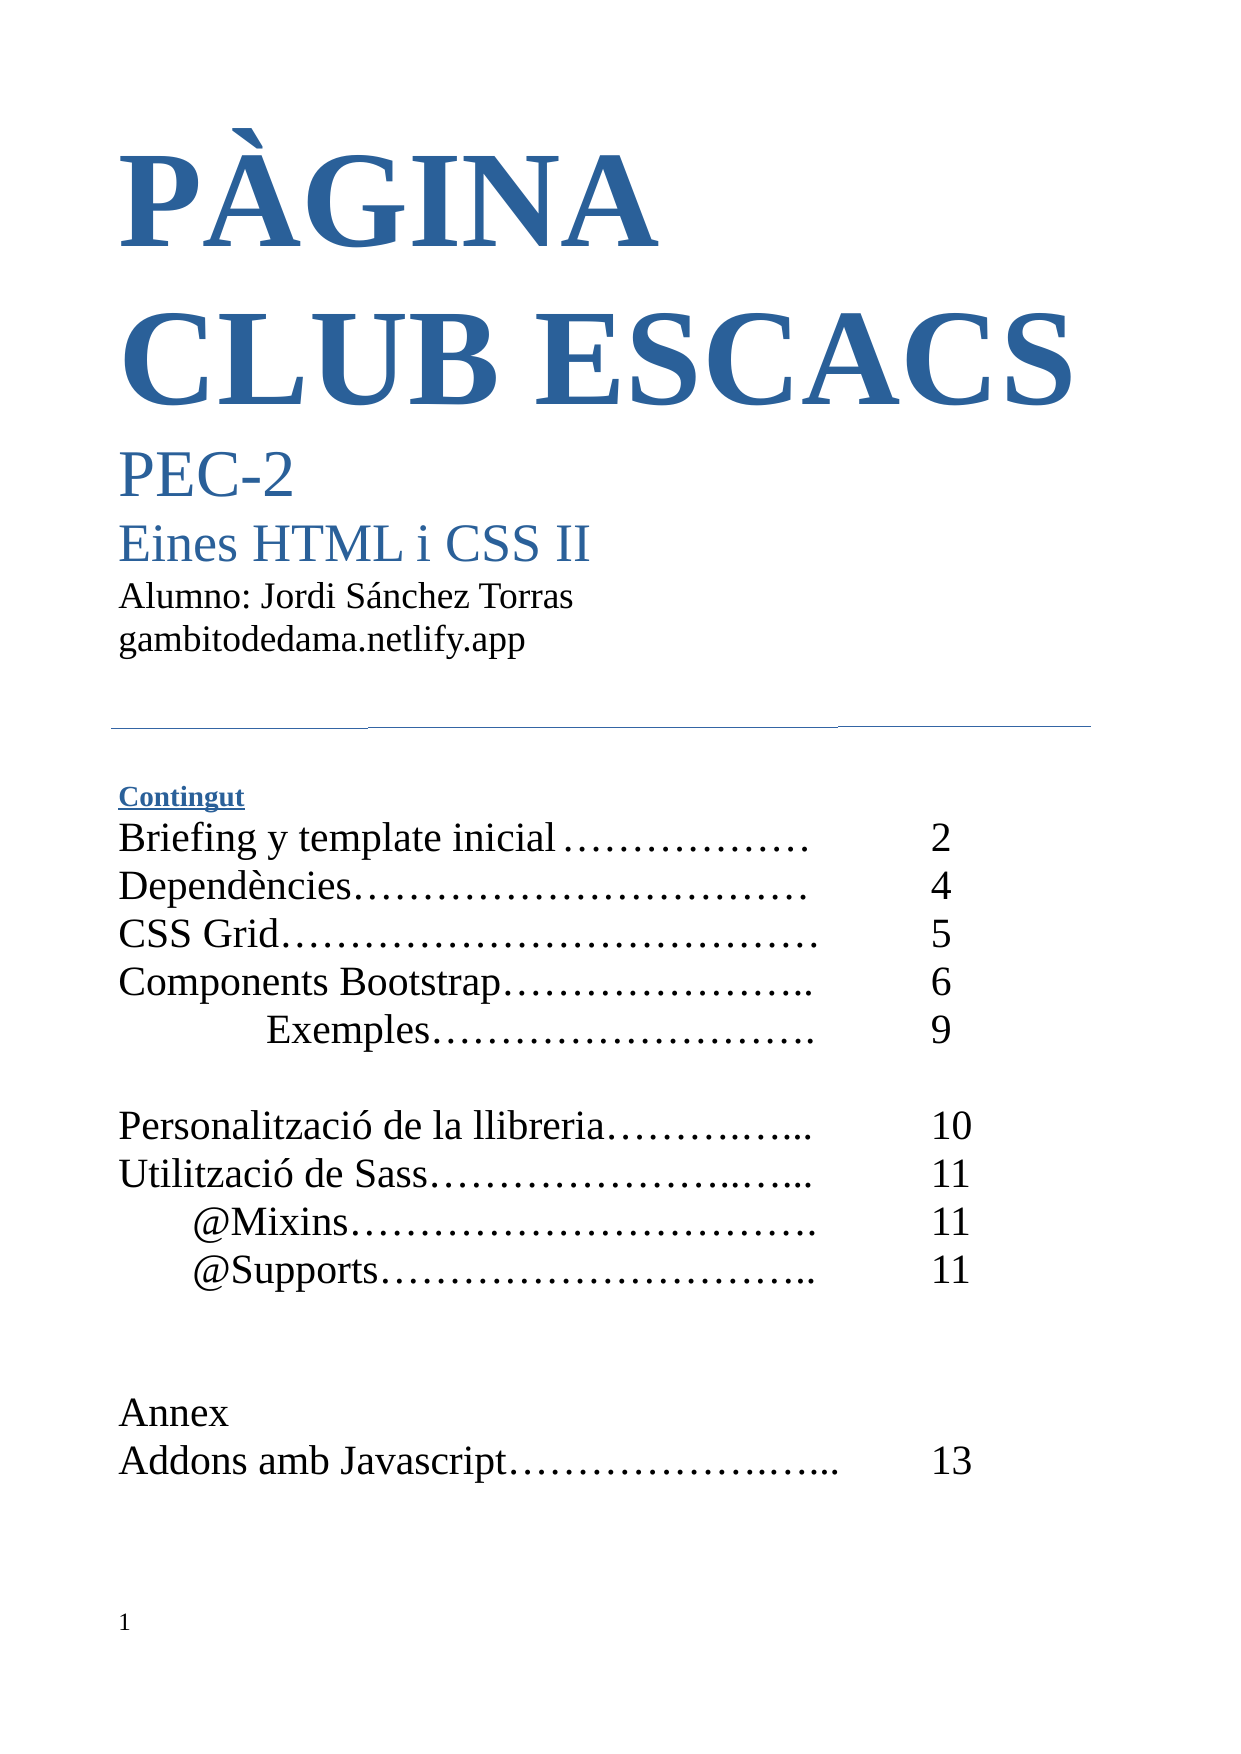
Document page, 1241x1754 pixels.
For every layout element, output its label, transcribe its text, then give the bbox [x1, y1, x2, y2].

text Components Bootstrap………………….. 6 [118, 957, 1122, 1004]
text Exemples………………………. 9 [118, 1004, 1122, 1052]
text @Supports………………………….. 11 [118, 1244, 1122, 1292]
text Contingut Briefing y template inicial ……………… 2 [118, 779, 1122, 861]
text PEC-2 [118, 434, 1122, 511]
text Dependències…………………………… 4 [118, 861, 1122, 909]
text Alumno: Jordi Sánchez Torras [118, 573, 1122, 616]
text Addons amb Javascript……………….…... 13 [118, 1436, 1122, 1484]
text Annex [118, 1388, 1122, 1436]
text @Mixins……………………………. 11 [118, 1196, 1122, 1244]
text PÀGINA CLUB ESCACS [118, 118, 1122, 434]
text Personalització de la llibreria……….…... 10 [118, 1100, 1122, 1148]
text Utilització de Sass…………………..…... 11 [118, 1148, 1122, 1196]
text Eines HTML i CSS II [118, 511, 1122, 573]
text CSS Grid………………………………… 5 [118, 909, 1122, 957]
text gambitodedama.netlify.app [118, 616, 1122, 659]
